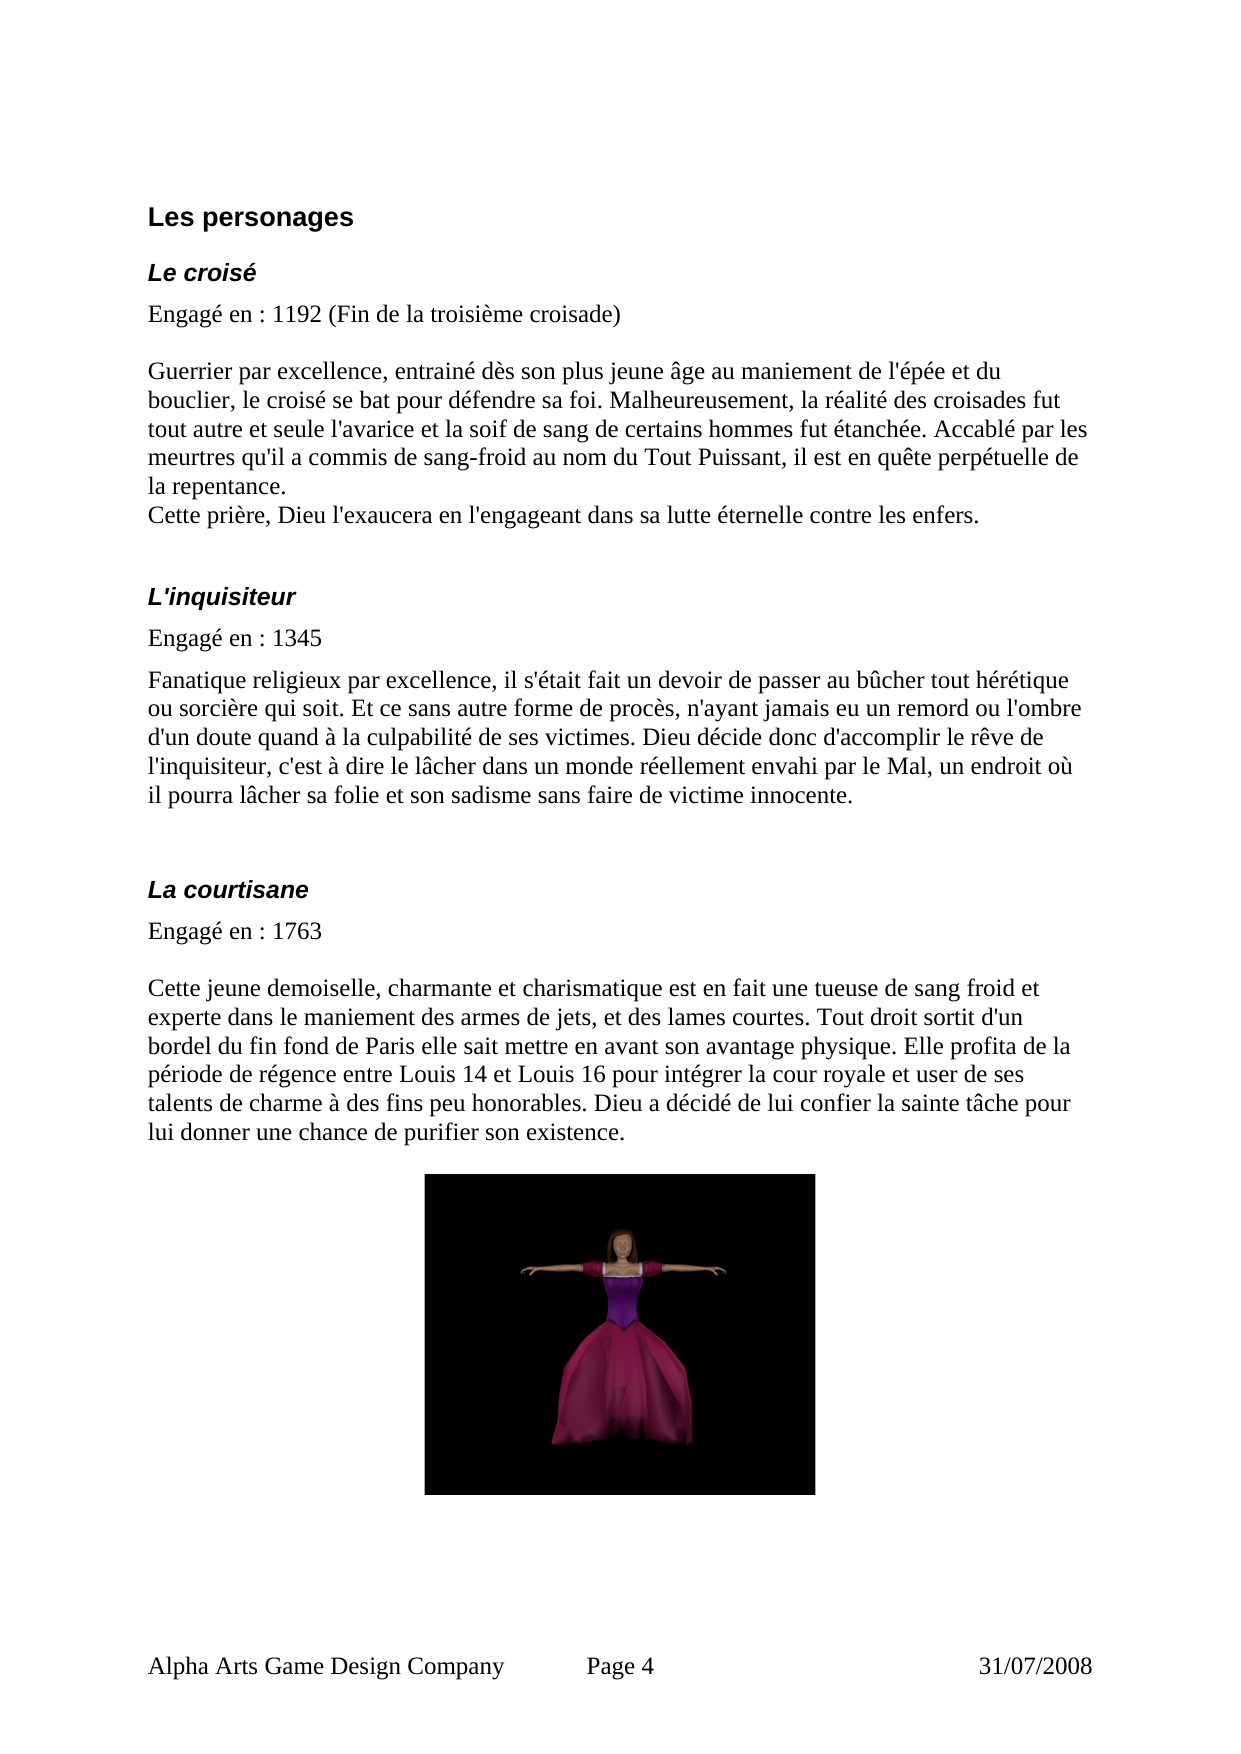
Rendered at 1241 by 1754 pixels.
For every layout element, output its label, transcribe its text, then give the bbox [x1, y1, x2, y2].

picture [424, 1174, 816, 1495]
subtitle L'inquisiteur [148, 582, 1092, 611]
text Engagé en : 1763 [148, 916, 1092, 944]
text Fanatique religieux par excellence, il s'était fait un devoir de passer au bûcher tout hérétique ou sorcière qui soit. Et ce sans autre forme de procès, n'ayant jamais eu un remord ou l'ombre d'un doute quand à la culpabilité de ses victimes. Dieu décide donc d'accomplir le rêve de l'inquisiteur, c'est à dire le lâcher dans un monde réellement envahi par le Mal, un endroit où il pourra lâcher sa folie et son sadisme sans faire de victime innocente. [148, 665, 1092, 808]
subtitle Les personages [148, 201, 1092, 233]
text Cette jeune demoiselle, charmante et charismatique est en fait une tueuse de sang froid et experte dans le maniement des armes de jets, et des lames courtes. Tout droit sortit d'un bordel du fin fond de Paris elle sait mettre en avant son avantage physique. Elle profita de la période de régence entre Louis 14 et Louis 16 pour intégrer la cour royale et user de ses talents de charme à des fins peu honorables. Dieu a décidé de lui confier la sainte tâche pour lui donner une chance de purifier son existence. [148, 973, 1092, 1174]
text Engagé en : 1345 [148, 623, 1092, 652]
text Engagé en : 1192 (Fin de la troisième croisade) Guerrier par excellence, entrainé dès son plus jeune âge au maniement de l'épée et du bouclier, le croisé se bat pour défendre sa foi. Malheureusement, la réalité des croisades fut tout autre et seule l'avarice et la soif de sang de certains hommes fut étanchée. Accablé par les meurtres qu'il a commis de sang-froid au nom du Tout Puissant, il est en quête perpétuelle de la repentance. Cette prière, Dieu l'exaucera en l'engageant dans sa lutte éternelle contre les enfers. [148, 299, 1092, 557]
subtitle Le croisé [148, 258, 1092, 286]
subtitle La courtisane [148, 875, 1092, 903]
